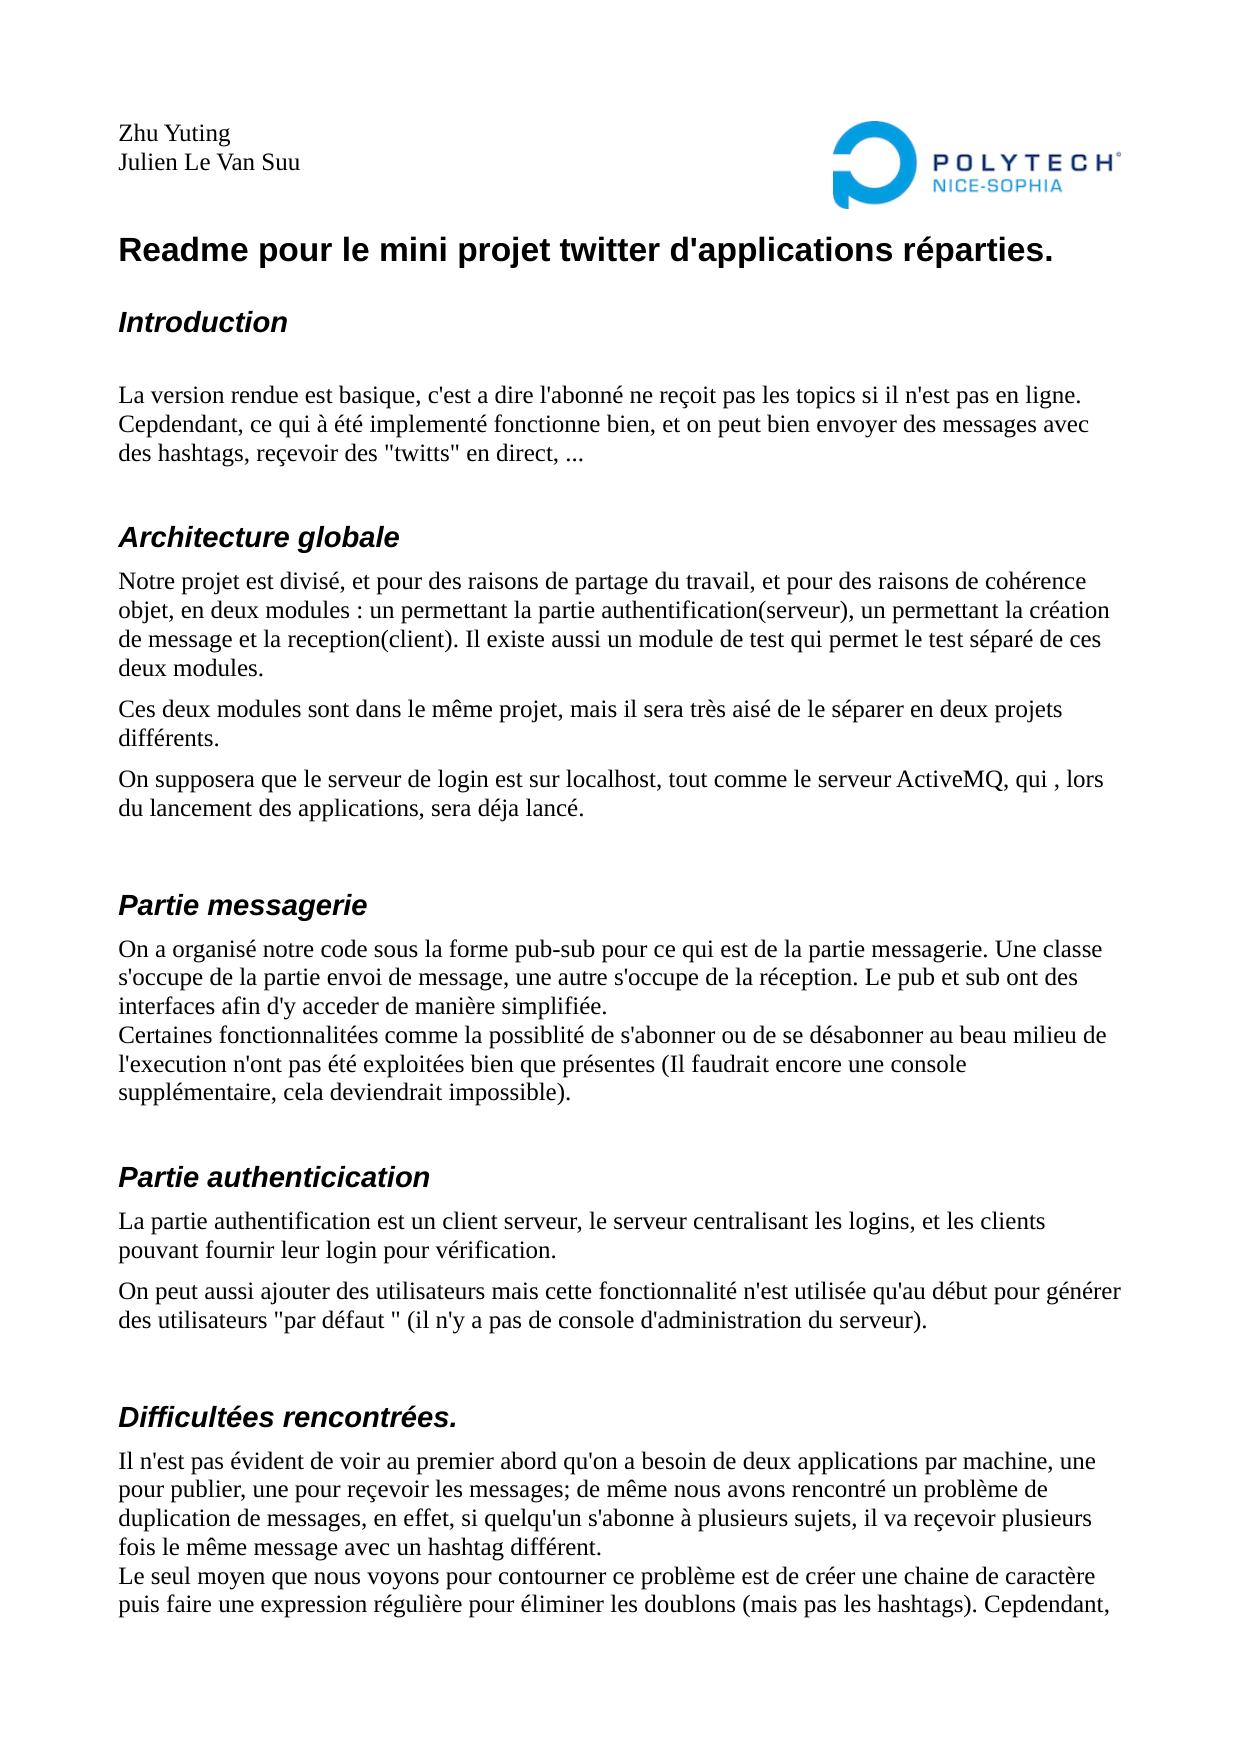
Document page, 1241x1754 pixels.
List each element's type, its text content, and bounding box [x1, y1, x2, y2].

subtitle Readme pour le mini projet twitter d'applications réparties. [118, 229, 1122, 268]
text Zhu Yuting [118, 118, 1122, 147]
text Julien Le Van Suu [118, 147, 833, 176]
subtitle Partie authenticication [118, 1160, 1122, 1193]
subtitle Architecture globale [118, 520, 1122, 554]
picture [833, 198, 845, 209]
text La partie authentification est un client serveur, le serveur centralisant les logins, et les clients pouvant fournir leur login pour vérification. [118, 1206, 1122, 1263]
text Il n'est pas évident de voir au premier abord qu'on a besoin de deux applications par machine, une pour publier, une pour reçevoir les messages; de même nous avons rencontré un problème de duplication de messages, en effet, si quelqu'un s'abonne à plusieurs sujets, il va reçevoir plusieurs fois le même message avec un hashtag différent. [118, 1446, 1122, 1561]
subtitle Introduction [118, 306, 1122, 339]
text On peut aussi ajouter des utilisateurs mais cette fonctionnalité n'est utilisée qu'au début pour générer des utilisateurs "par défaut " (il n'y a pas de console d'administration du serveur). [118, 1276, 1122, 1333]
text Notre projet est divisé, et pour des raisons de partage du travail, et pour des raisons de cohérence objet, en deux modules : un permettant la partie authentification(serveur), un permettant la création de message et la reception(client). Il existe aussi un module de test qui permet le test séparé de ces deux modules. [118, 566, 1122, 681]
picture [833, 121, 865, 151]
picture [848, 121, 1121, 209]
text Ces deux modules sont dans le même projet, mais il sera très aisé de le séparer en deux projets différents. [118, 694, 1122, 751]
subtitle Partie messagerie [118, 888, 1122, 921]
text On a organisé notre code sous la forme pub-sub pour ce qui est de la partie messagerie. Une classe s'occupe de la partie envoi de message, une autre s'occupe de la réception. Le pub et sub ont des interfaces afin d'y acceder de manière simplifiée. [118, 934, 1122, 1020]
text Certaines fonctionnalitées comme la possiblité de s'abonner ou de se désabonner au beau milieu de l'execution n'ont pas été exploitées bien que présentes (Il faudrait encore une console supplémentaire, cela deviendrait impossible). [118, 1020, 1122, 1106]
picture [833, 137, 900, 188]
subtitle Difficultées rencontrées. [118, 1400, 1122, 1433]
text On supposera que le serveur de login est sur localhost, tout comme le serveur ActiveMQ, qui , lors du lancement des applications, sera déja lancé. [118, 764, 1122, 821]
text La version rendue est basique, c'est a dire l'abonné ne reçoit pas les topics si il n'est pas en ligne. Cepdendant, ce qui à été implementé fonctionne bien, et on peut bien envoyer des messages avec des hashtags, reçevoir des "twitts" en direct, ... [118, 380, 1122, 467]
text Le seul moyen que nous voyons pour contourner ce problème est de créer une chaine de caractère puis faire une expression régulière pour éliminer les doublons (mais pas les hashtags). Cepdendant, [118, 1561, 1122, 1618]
